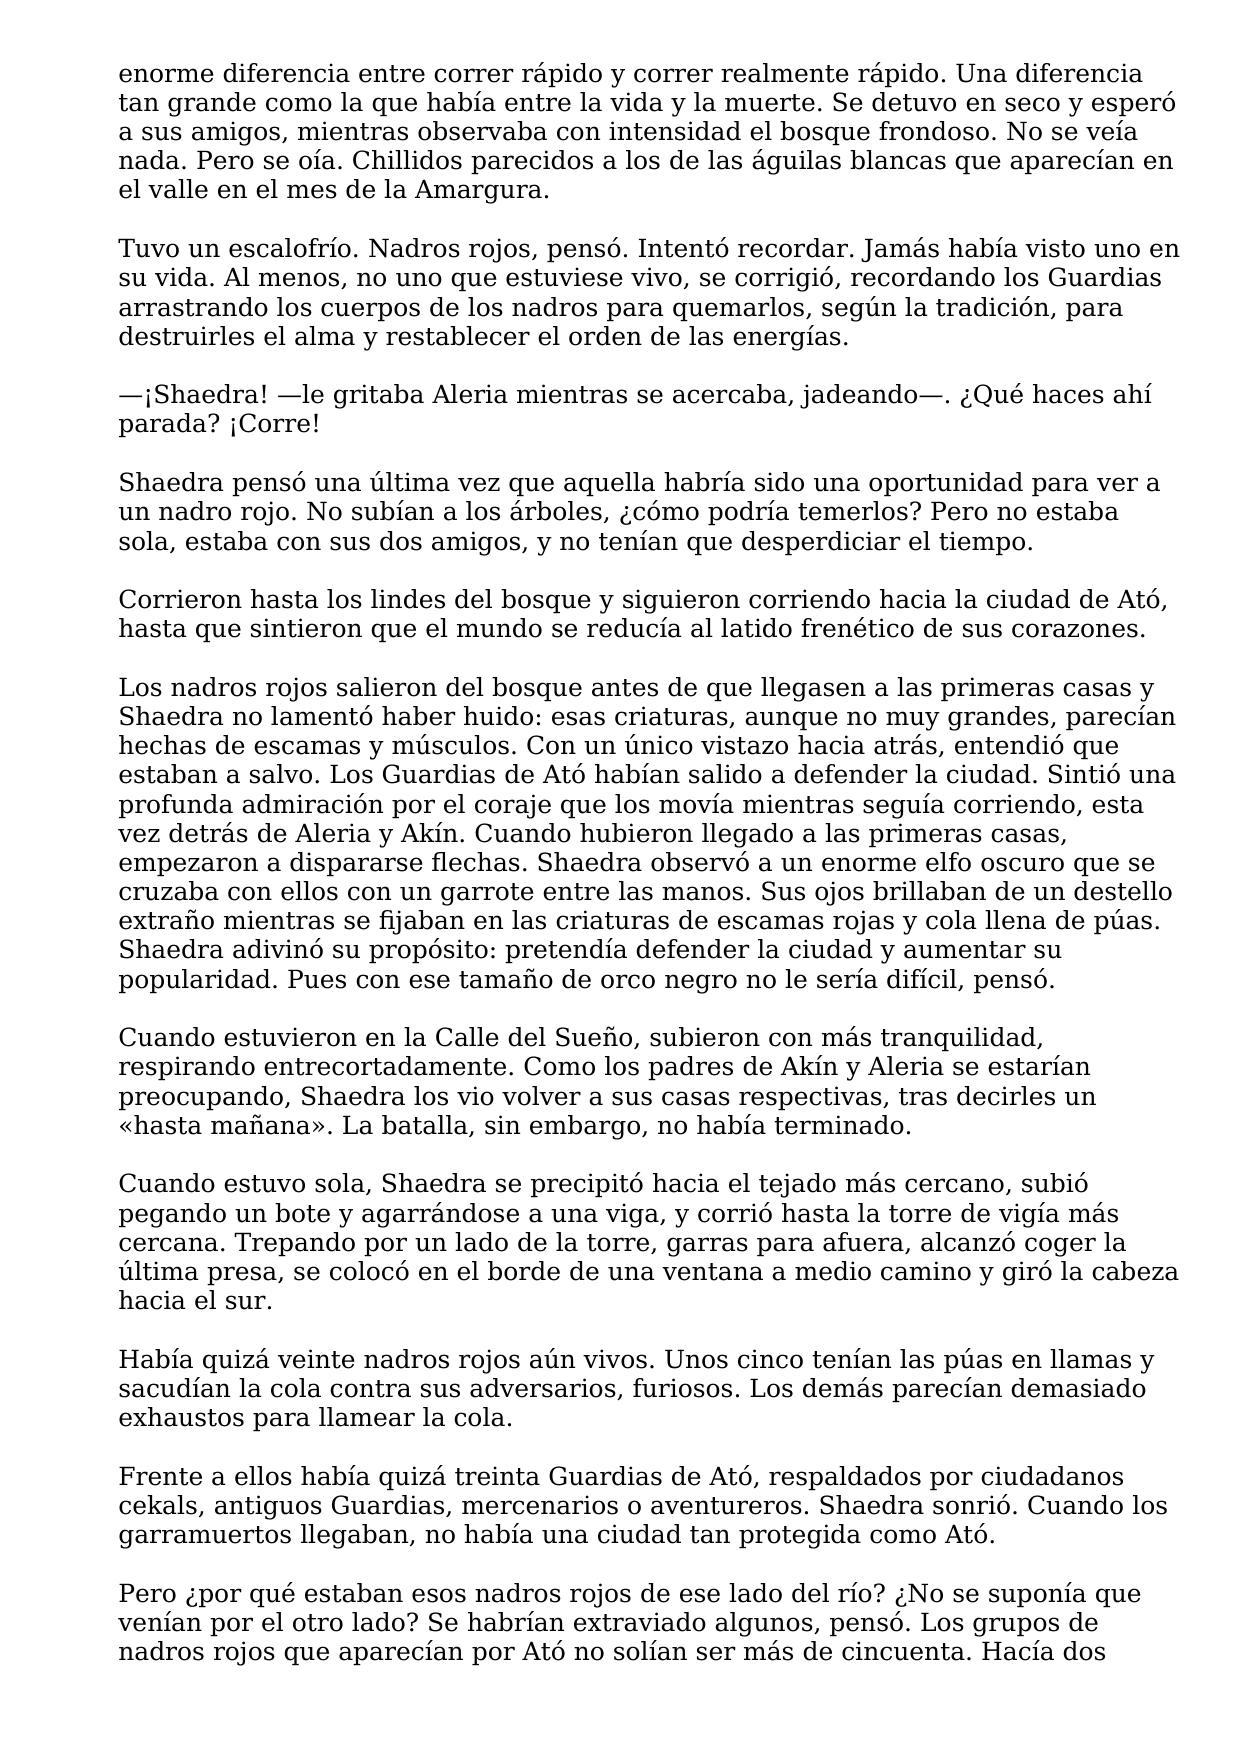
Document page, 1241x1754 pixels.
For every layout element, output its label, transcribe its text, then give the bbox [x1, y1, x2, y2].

text Shaedra pensó una última vez que aquella habría sido una oportunidad para ver a un nadro rojo. No subían a los árboles, ¿cómo podría temerlos? Pero no estaba sola, estaba con sus dos amigos, y no tenían que desperdiciar el tiempo. [118, 468, 1181, 556]
text Los nadros rojos salieron del bosque antes de que llegasen a las primeras casas y Shaedra no lamentó haber huido: esas criaturas, aunque no muy grandes, parecían hechas de escamas y músculos. Con un único vistazo hacia atrás, entendió que estaban a salvo. Los Guardias de Ató habían salido a defender la ciudad. Sintió una profunda admiración por el coraje que los movía mientras seguía corriendo, esta vez detrás de Aleria y Akín. Cuando hubieron llegado a las primeras casas, empezaron a dispararse flechas. Shaedra observó a un enorme elfo oscuro que se cruzaba con ellos con un garrote entre las manos. Sus ojos brillaban de un destello extraño mientras se fijaban en las criaturas de escamas rojas y cola llena de púas. Shaedra adivinó su propósito: pretendía defender la ciudad y aumentar su popularidad. Pues con ese tamaño de orco negro no le sería difícil, pensó. [118, 673, 1181, 994]
text enorme diferencia entre correr rápido y correr realmente rápido. Una diferencia tan grande como la que había entre la vida y la muerte. Se detuvo en seco y esperó a sus amigos, mientras observaba con intensidad el bosque frondoso. No se veía nada. Pero se oía. Chillidos parecidos a los de las águilas blancas que aparecían en el valle en el mes de la Amargura. [118, 59, 1181, 205]
text Corrieron hasta los lindes del bosque y siguieron corriendo hacia la ciudad de Ató, hasta que sintieron que el mundo se reducía al latido frenético de sus corazones. [118, 585, 1181, 644]
text Cuando estuvo sola, Shaedra se precipitó hacia el tejado más cercano, subió pegando un bote y agarrándose a una viga, y corrió hasta la torre de vigía más cercana. Trepando por un lado de la torre, garras para afuera, alcanzó coger la última presa, se colocó en el borde de una ventana a medio camino y giró la cabeza hacia el sur. [118, 1169, 1181, 1315]
text Tuvo un escalofrío. Nadros rojos, pensó. Intentó recordar. Jamás había visto uno en su vida. Al menos, no uno que estuviese vivo, se corrigió, recordando los Guardias arrastrando los cuerpos de los nadros para quemarlos, según la tradición, para destruirles el alma y restablecer el orden de las energías. [118, 234, 1181, 351]
text Cuando estuvieron en la Calle del Sueño, subieron con más tranquilidad, respirando entrecortadamente. Como los padres de Akín y Aleria se estarían preocupando, Shaedra los vio volver a sus casas respectivas, tras decirles un «hasta mañana». La batalla, sin embargo, no había terminado. [118, 1023, 1181, 1140]
text Pero ¿por qué estaban esos nadros rojos de ese lado del río? ¿No se suponía que venían por el otro lado? Se habrían extraviado algunos, pensó. Los grupos de nadros rojos que aparecían por Ató no solían ser más de cincuenta. Hacía dos [118, 1579, 1181, 1666]
text Frente a ellos había quizá treinta Guardias de Ató, respaldados por ciudadanos cekals, antiguos Guardias, mercenarios o aventureros. Shaedra sonrió. Cuando los garramuertos llegaban, no había una ciudad tan protegida como Ató. [118, 1462, 1181, 1549]
text —¡Shaedra! —le gritaba Aleria mientras se acercaba, jadeando—. ¿Qué haces ahí parada? ¡Corre! [118, 381, 1181, 439]
text Había quizá veinte nadros rojos aún vivos. Unos cinco tenían las púas en llamas y sacudían la cola contra sus adversarios, furiosos. Los demás parecían demasiado exhaustos para llamear la cola. [118, 1345, 1181, 1432]
